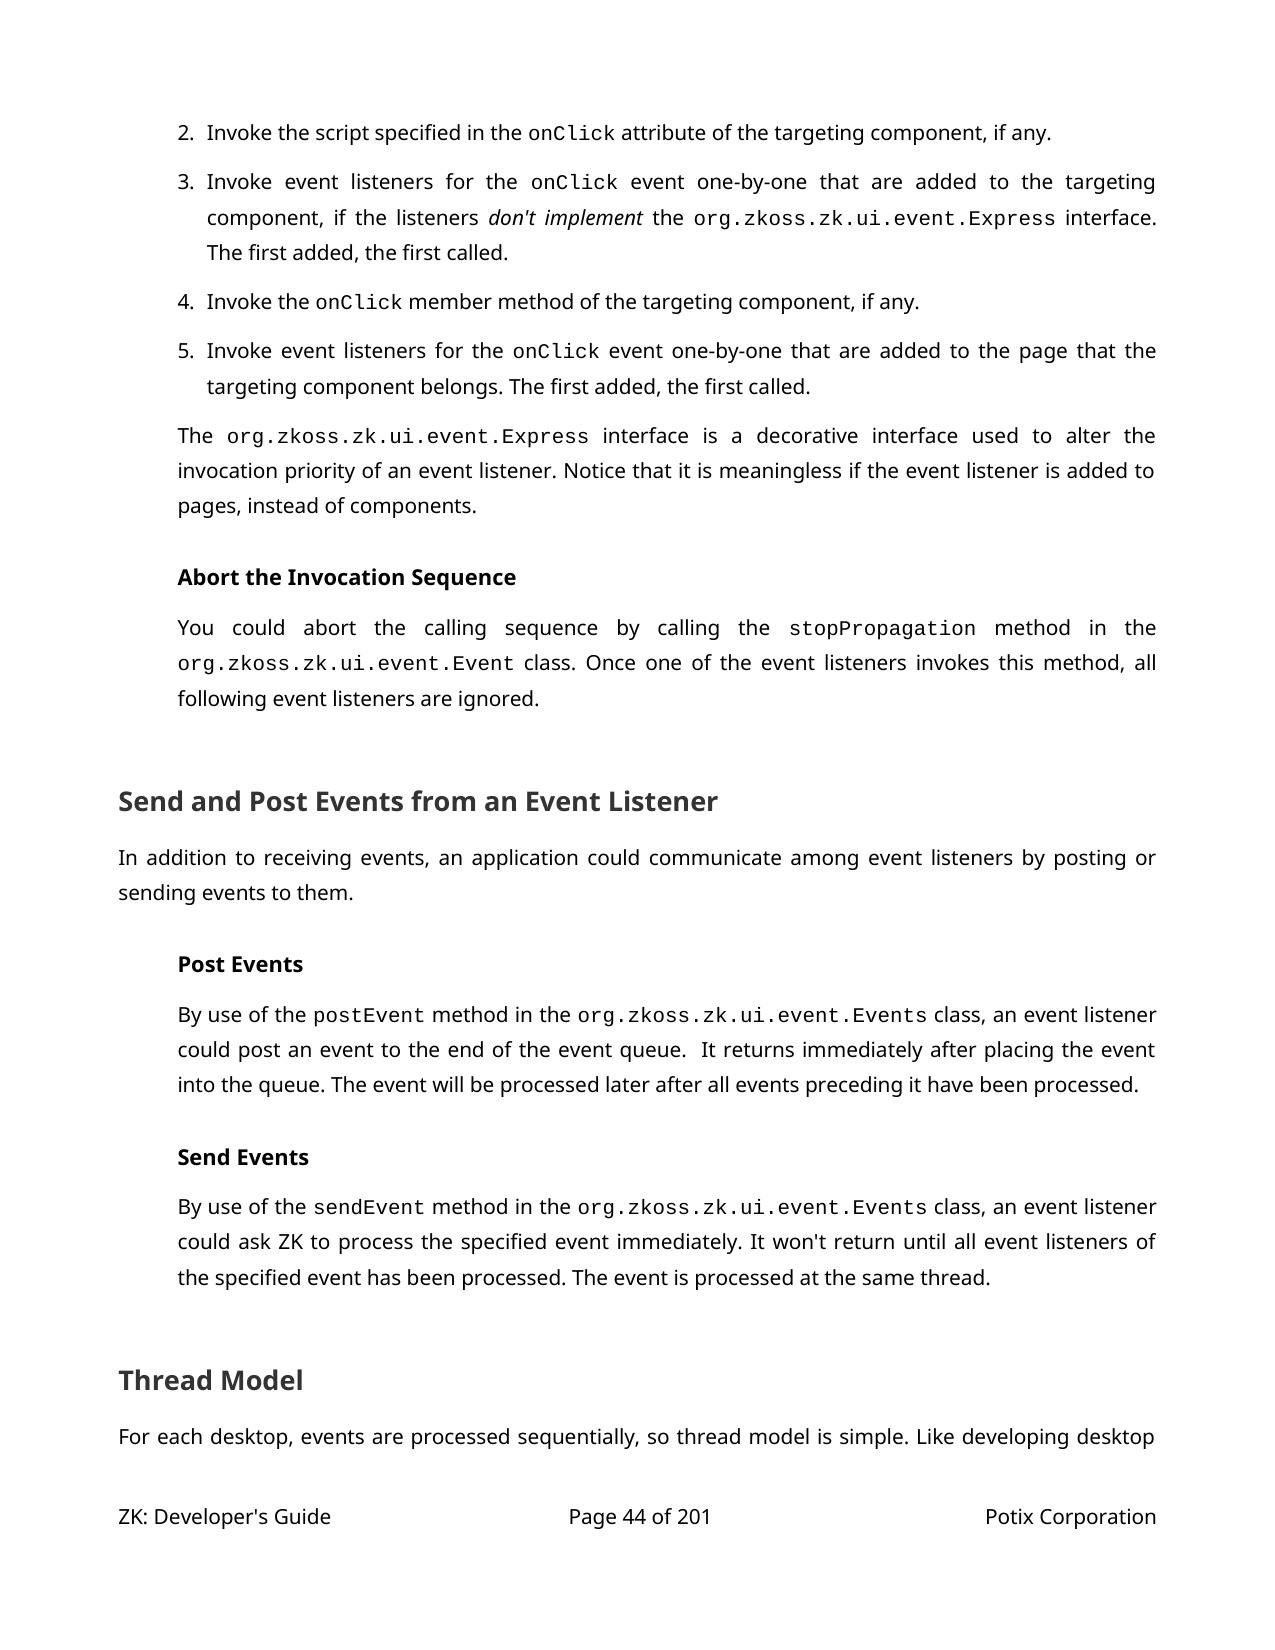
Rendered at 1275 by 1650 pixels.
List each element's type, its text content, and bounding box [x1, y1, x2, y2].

subtitle Thread Model [118, 1362, 1157, 1398]
subtitle Abort the Invocation Sequence [177, 562, 1157, 592]
text For each desktop, events are processed sequentially, so thread model is simple. Like developing desktop [118, 1422, 1157, 1450]
text The org.zkoss.zk.ui.event.Express interface is a decorative interface used to alter the invocation priority of an event listener. Notice that it is meaningless if the event listener is added to pages, instead of components. [177, 421, 1157, 520]
text You could abort the calling sequence by calling the stopPropagation method in the org.zkoss.zk.ui.event.Event class. Once one of the event listeners invokes this method, all following event listeners are ignored. [177, 613, 1157, 712]
subtitle Post Events [177, 949, 1157, 979]
text By use of the postEvent method in the org.zkoss.zk.ui.event.Events class, an event listener could post an event to the end of the event queue. It returns immediately after placing the event into the queue. The event will be processed later after all events preceding it have been processed. [177, 1000, 1157, 1099]
list Invoke event listeners for the onClick event one-by-one that are added to the page that the targeting component belongs. The first added, the first called. [177, 336, 1157, 400]
list Invoke event listeners for the onClick event one-by-one that are added to the targeting component, if the listeners don't implement the org.zkoss.zk.ui.event.Express interface. The first added, the first called. [177, 167, 1157, 267]
list Invoke the onClick member method of the targeting component, if any. [177, 287, 1157, 316]
text By use of the sendEvent method in the org.zkoss.zk.ui.event.Events class, an event listener could ask ZK to process the specified event immediately. It won't return until all event listeners of the specified event has been processed. The event is processed at the same thread. [177, 1192, 1157, 1291]
list Invoke the script specified in the onClick attribute of the targeting component, if any. [177, 118, 1157, 147]
subtitle Send and Post Events from an Event Listener [118, 783, 1157, 820]
text In addition to receiving events, an application could communicate among event listeners by posting or sending events to them. [118, 843, 1157, 907]
subtitle Send Events [177, 1141, 1157, 1171]
